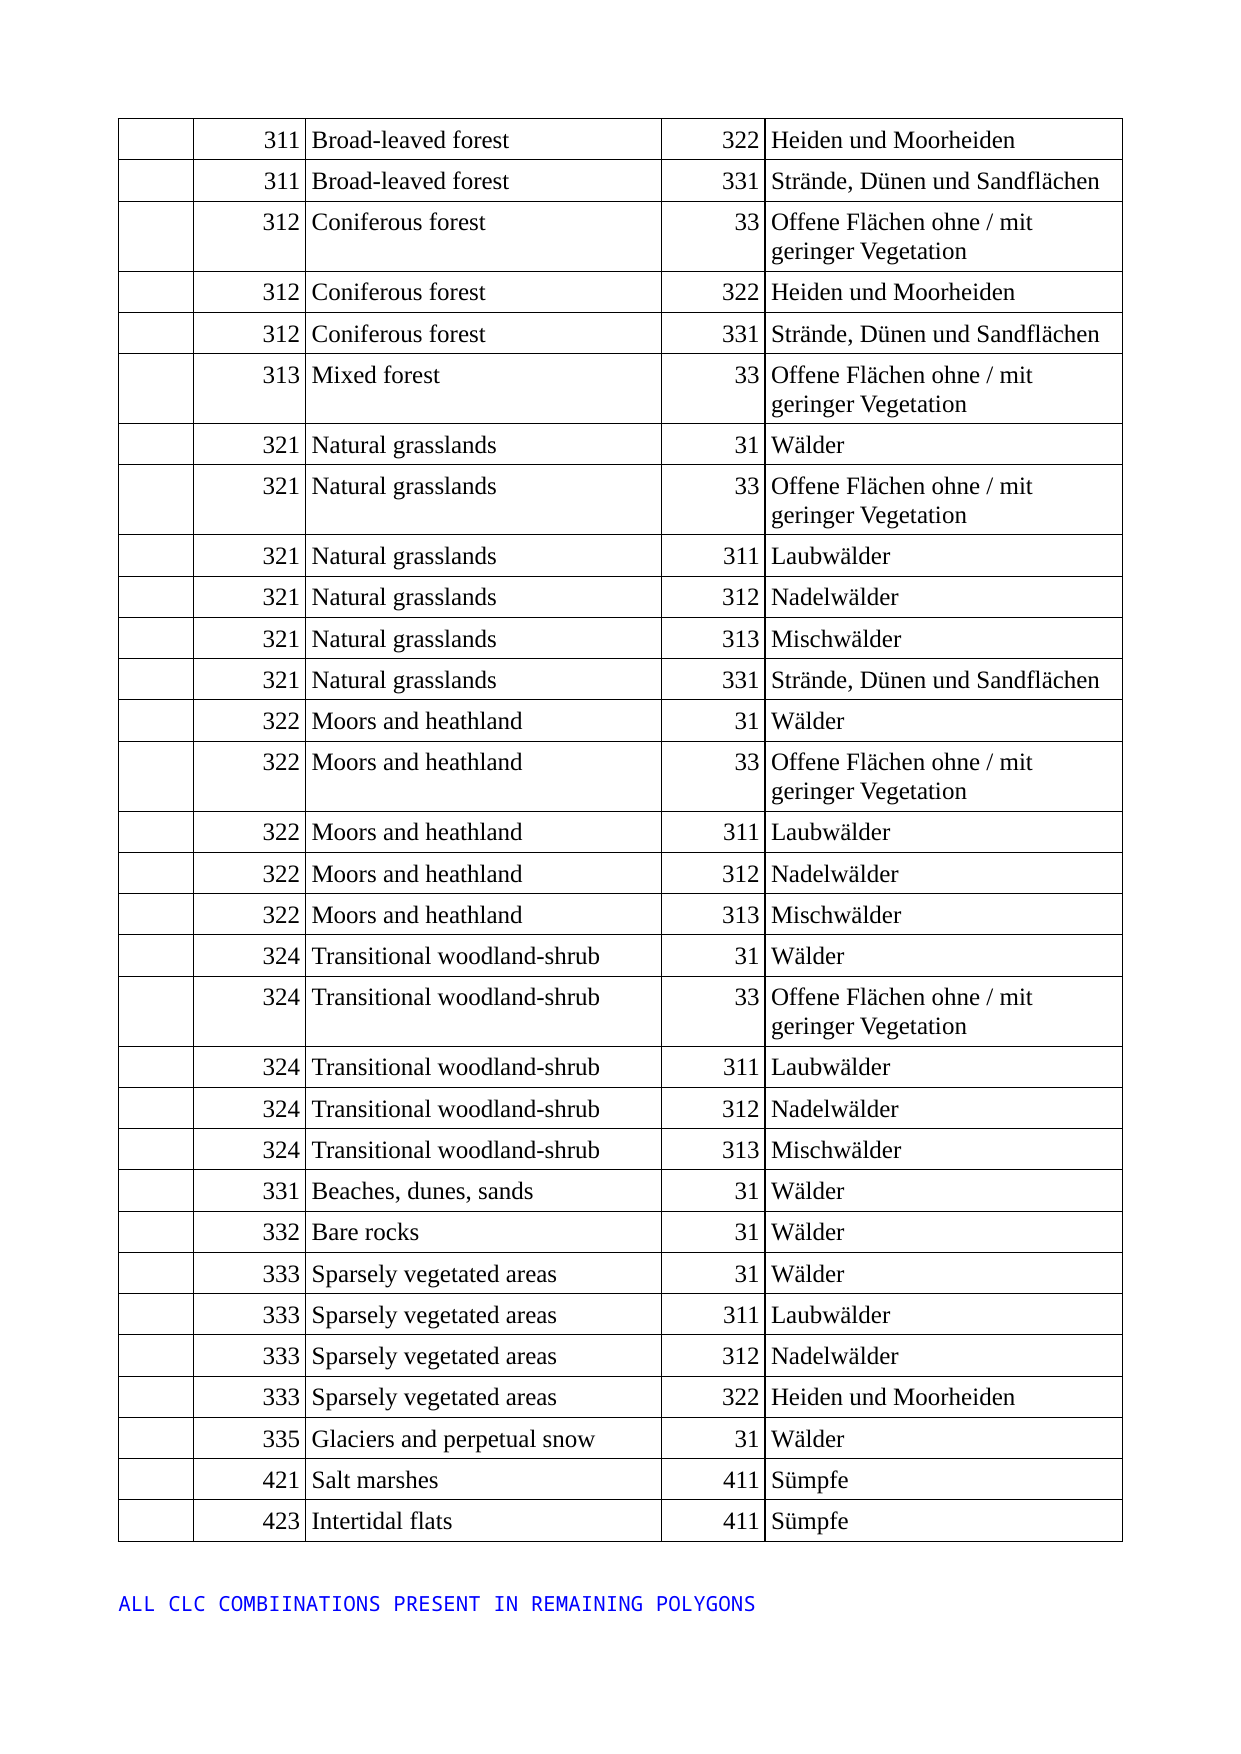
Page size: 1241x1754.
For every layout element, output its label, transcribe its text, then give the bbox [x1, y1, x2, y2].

table_cell [119, 313, 193, 353]
table_cell [119, 1047, 193, 1087]
table_cell 312 [194, 313, 305, 353]
table_cell Natural grasslands [306, 465, 661, 534]
table_cell [119, 119, 193, 159]
table_cell Bare rocks [306, 1212, 661, 1252]
table_cell 331 [662, 313, 764, 353]
table_cell [119, 1500, 193, 1541]
table_cell [119, 853, 193, 893]
table_cell 311 [662, 812, 764, 852]
table_cell Natural grasslands [306, 659, 661, 699]
table_cell Offene Flächen ohne / mit geringer Vegetation [766, 465, 1122, 534]
table_cell Intertidal flats [306, 1500, 661, 1541]
table_cell Wälder [766, 935, 1122, 976]
table_cell 335 [194, 1418, 305, 1458]
table_cell 322 [662, 119, 764, 159]
table_cell Salt marshes [306, 1459, 661, 1499]
table_cell 313 [662, 618, 764, 658]
table_cell 421 [194, 1459, 305, 1499]
table_cell 322 [662, 1377, 764, 1417]
table_cell 333 [194, 1335, 305, 1376]
table_cell Wälder [766, 1418, 1122, 1458]
table_cell Strände, Dünen und Sandflächen [766, 659, 1122, 699]
table_cell Wälder [766, 1253, 1122, 1293]
table_cell Mischwälder [766, 1129, 1122, 1169]
table_cell 312 [194, 272, 305, 312]
table_cell [119, 894, 193, 934]
table_cell [119, 465, 193, 534]
table_cell [119, 700, 193, 741]
table_cell [119, 354, 193, 423]
table_cell 31 [662, 1418, 764, 1458]
table_cell Offene Flächen ohne / mit geringer Vegetation [766, 977, 1122, 1046]
table_cell Wälder [766, 1170, 1122, 1211]
table_cell 322 [662, 272, 764, 312]
table_cell 331 [662, 160, 764, 201]
table_cell [119, 1377, 193, 1417]
table_cell Broad-leaved forest [306, 119, 661, 159]
table_cell [119, 977, 193, 1046]
table_cell Moors and heathland [306, 742, 661, 811]
table_cell 321 [194, 465, 305, 534]
table_cell Offene Flächen ohne / mit geringer Vegetation [766, 202, 1122, 271]
table_cell [119, 1170, 193, 1211]
table_cell Transitional woodland-shrub [306, 1088, 661, 1128]
table_cell 312 [662, 577, 764, 617]
table_cell 324 [194, 1088, 305, 1128]
table_cell 311 [662, 1294, 764, 1334]
table_cell Laubwälder [766, 1294, 1122, 1334]
table_cell 322 [194, 812, 305, 852]
table_cell Transitional woodland-shrub [306, 977, 661, 1046]
table_cell [119, 272, 193, 312]
table_cell Transitional woodland-shrub [306, 1047, 661, 1087]
table_cell 31 [662, 935, 764, 976]
table_cell 321 [194, 659, 305, 699]
table_cell Natural grasslands [306, 577, 661, 617]
table_cell 331 [662, 659, 764, 699]
table_cell 31 [662, 424, 764, 464]
table_cell [119, 742, 193, 811]
table_cell 321 [194, 535, 305, 576]
table_cell Coniferous forest [306, 272, 661, 312]
table_cell 423 [194, 1500, 305, 1541]
table_cell 321 [194, 577, 305, 617]
table_cell Nadelwälder [766, 1335, 1122, 1376]
table_cell [119, 535, 193, 576]
table_cell 31 [662, 700, 764, 741]
table_cell 331 [194, 1170, 305, 1211]
table_cell Offene Flächen ohne / mit geringer Vegetation [766, 354, 1122, 423]
table_cell [119, 160, 193, 201]
table_cell 321 [194, 424, 305, 464]
table_cell Sparsely vegetated areas [306, 1294, 661, 1334]
table_cell 31 [662, 1170, 764, 1211]
table_cell Nadelwälder [766, 577, 1122, 617]
table_cell Sparsely vegetated areas [306, 1377, 661, 1417]
table_cell Laubwälder [766, 812, 1122, 852]
table_cell 322 [194, 894, 305, 934]
table_cell [119, 1212, 193, 1252]
table_cell Wälder [766, 1212, 1122, 1252]
table_cell 324 [194, 977, 305, 1046]
table_cell 33 [662, 977, 764, 1046]
table_cell 312 [194, 202, 305, 271]
table_cell 313 [662, 1129, 764, 1169]
table_cell 322 [194, 742, 305, 811]
table_cell 311 [662, 535, 764, 576]
table_cell 33 [662, 354, 764, 423]
table_cell 31 [662, 1253, 764, 1293]
table_cell [119, 618, 193, 658]
table_cell Offene Flächen ohne / mit geringer Vegetation [766, 742, 1122, 811]
table_cell 33 [662, 742, 764, 811]
table_cell Laubwälder [766, 1047, 1122, 1087]
table_cell Heiden und Moorheiden [766, 1377, 1122, 1417]
table_cell Sümpfe [766, 1459, 1122, 1499]
table_cell [119, 577, 193, 617]
table_cell Heiden und Moorheiden [766, 119, 1122, 159]
table_cell Laubwälder [766, 535, 1122, 576]
table_cell Mischwälder [766, 894, 1122, 934]
table_cell Strände, Dünen und Sandflächen [766, 313, 1122, 353]
table_cell Heiden und Moorheiden [766, 272, 1122, 312]
table_cell [119, 424, 193, 464]
table_cell [119, 812, 193, 852]
table_cell Natural grasslands [306, 535, 661, 576]
table_cell Moors and heathland [306, 894, 661, 934]
table_cell 333 [194, 1253, 305, 1293]
table_cell Mischwälder [766, 618, 1122, 658]
table_cell Strände, Dünen und Sandflächen [766, 160, 1122, 201]
table_cell Sümpfe [766, 1500, 1122, 1541]
table_cell 411 [662, 1459, 764, 1499]
table_cell 312 [662, 1088, 764, 1128]
table_cell Wälder [766, 700, 1122, 741]
table_cell 33 [662, 465, 764, 534]
table_cell Coniferous forest [306, 313, 661, 353]
table_cell 33 [662, 202, 764, 271]
table_cell [119, 1418, 193, 1458]
table_cell 321 [194, 618, 305, 658]
table_cell 311 [194, 160, 305, 201]
table_cell 313 [194, 354, 305, 423]
table_cell 322 [194, 700, 305, 741]
table_cell Moors and heathland [306, 700, 661, 741]
table_cell Nadelwälder [766, 1088, 1122, 1128]
table_cell 31 [662, 1212, 764, 1252]
table_cell 312 [662, 853, 764, 893]
table_cell 324 [194, 935, 305, 976]
table_cell [119, 1459, 193, 1499]
table_cell Wälder [766, 424, 1122, 464]
table_cell 312 [662, 1335, 764, 1376]
table_cell Sparsely vegetated areas [306, 1253, 661, 1293]
table_cell Moors and heathland [306, 812, 661, 852]
table_cell Glaciers and perpetual snow [306, 1418, 661, 1458]
table_cell [119, 1294, 193, 1334]
table_cell 322 [194, 853, 305, 893]
table_cell Moors and heathland [306, 853, 661, 893]
table_cell Sparsely vegetated areas [306, 1335, 661, 1376]
table_cell 332 [194, 1212, 305, 1252]
table_cell Mixed forest [306, 354, 661, 423]
table_cell [119, 659, 193, 699]
table_cell Coniferous forest [306, 202, 661, 271]
table_cell 313 [662, 894, 764, 934]
table_cell 333 [194, 1377, 305, 1417]
table_cell [119, 202, 193, 271]
table_cell Transitional woodland-shrub [306, 935, 661, 976]
table_cell [119, 1253, 193, 1293]
table_cell Transitional woodland-shrub [306, 1129, 661, 1169]
table_cell [119, 1335, 193, 1376]
table_cell 333 [194, 1294, 305, 1334]
table_cell [119, 1088, 193, 1128]
table_cell [119, 935, 193, 976]
table_cell Broad-leaved forest [306, 160, 661, 201]
table_cell Beaches, dunes, sands [306, 1170, 661, 1211]
table_cell 311 [662, 1047, 764, 1087]
table_cell 324 [194, 1129, 305, 1169]
table_cell 311 [194, 119, 305, 159]
text ALL CLC COMBIINATIONS PRESENT IN REMAINING POLYGONS [118, 1589, 1122, 1618]
table_cell [119, 1129, 193, 1169]
table_cell 411 [662, 1500, 764, 1541]
table_cell Natural grasslands [306, 424, 661, 464]
table_cell 324 [194, 1047, 305, 1087]
table_cell Natural grasslands [306, 618, 661, 658]
table_cell Nadelwälder [766, 853, 1122, 893]
